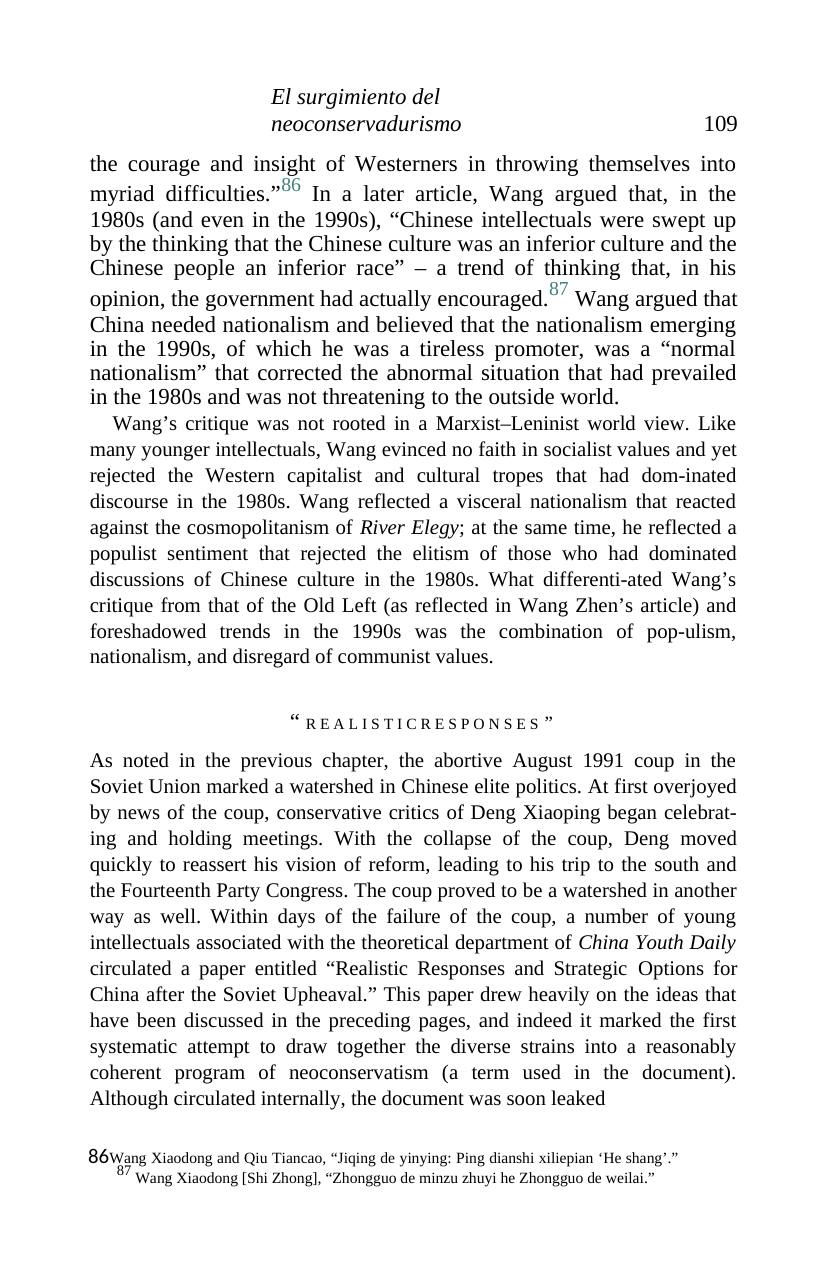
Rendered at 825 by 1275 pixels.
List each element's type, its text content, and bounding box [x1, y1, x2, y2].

table_header El surgimiento del neoconservadurismo [271, 83, 631, 136]
table_header 109 [631, 83, 737, 136]
list Wang Xiaodong and Qiu Tiancao, “Jiqing de yinying: Ping dianshi xiliepian ‘He shang’.” 87 Wang Xiaodong [Shi Zhong], “Zhongguo de minzu zhuyi he Zhongguo de weilai.” [88, 1147, 679, 1189]
text “ R E A L I S T I C R E S P O N S E S ” [289, 708, 737, 734]
text Wang’s critique was not rooted in a Marxist–Leninist world view. Like many younger intellectuals, Wang evinced no faith in socialist values and yet rejected the Western capitalist and cultural tropes that had dom-inated discourse in the 1980s. Wang reflected a visceral nationalism that reacted against the cosmopolitanism of River Elegy; at the same time, he reflected a populist sentiment that rejected the elitism of those who had dominated discussions of Chinese culture in the 1980s. What differenti-ated Wang’s critique from that of the Old Left (as reflected in Wang Zhen’s article) and foreshadowed trends in the 1990s was the combination of pop-ulism, nationalism, and disregard of communist values. [89, 411, 737, 668]
text As noted in the previous chapter, the abortive August 1991 coup in the Soviet Union marked a watershed in Chinese elite politics. At first overjoyed by news of the coup, conservative critics of Deng Xiaoping began celebrat-ing and holding meetings. With the collapse of the coup, Deng moved quickly to reassert his vision of reform, leading to his trip to the south and the Fourteenth Party Congress. The coup proved to be a watershed in another way as well. Within days of the failure of the coup, a number of young intellectuals associated with the theoretical department of China Youth Daily circulated a paper entitled “Realistic Responses and Strategic Options for China after the Soviet Upheaval.” This paper drew heavily on the ideas that have been discussed in the preceding pages, and indeed it marked the first systematic attempt to draw together the diverse strains into a reasonably coherent program of neoconservatism (a term used in the document). Although circulated internally, the document was soon leaked [89, 748, 737, 1110]
text the courage and insight of Westerners in throwing themselves into myriad difficulties.”86 In a later article, Wang argued that, in the 1980s (and even in the 1990s), “Chinese intellectuals were swept up by the thinking that the Chinese culture was an inferior culture and the Chinese people an inferior race” – a trend of thinking that, in his opinion, the government had actually encouraged.87 Wang argued that China needed nationalism and believed that the nationalism emerging in the 1990s, of which he was a tireless promoter, was a “normal nationalism” that corrected the abnormal situation that had prevailed in the 1980s and was not threatening to the outside world. [89, 152, 737, 409]
